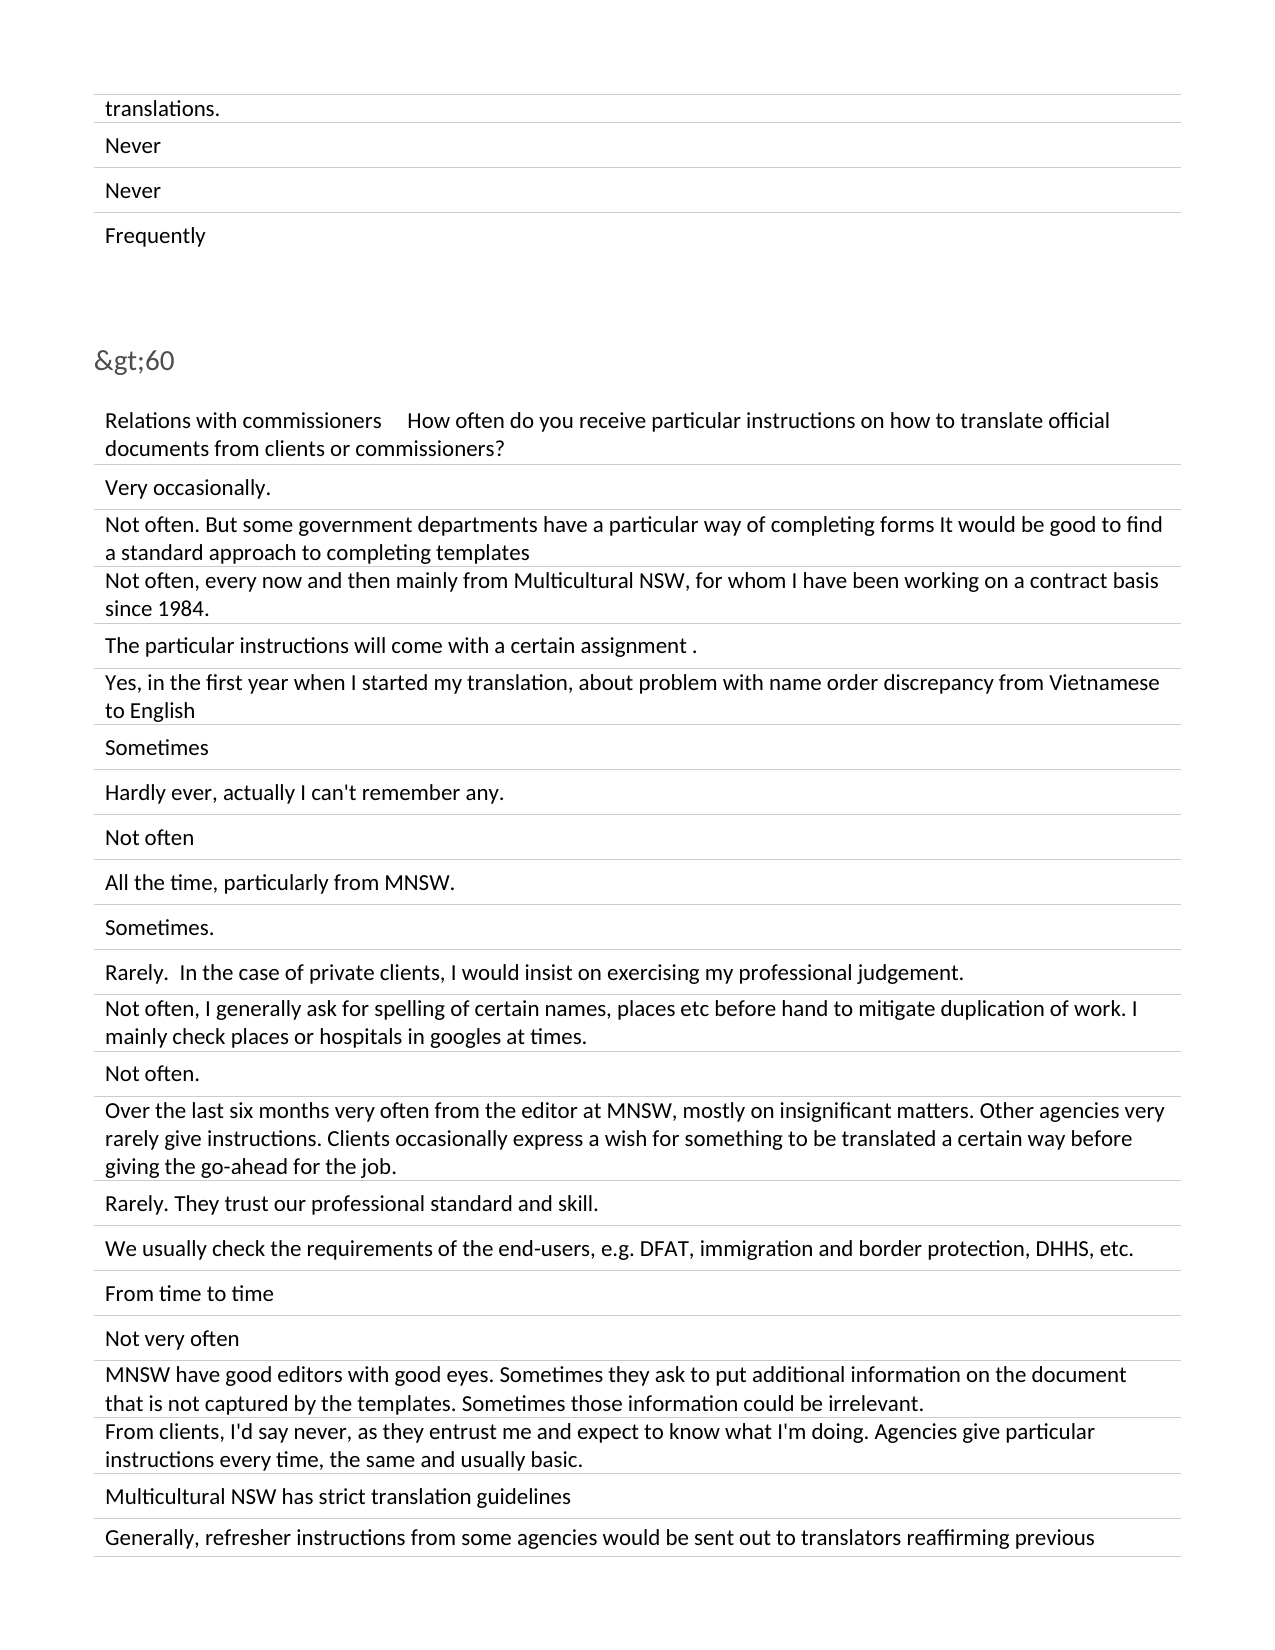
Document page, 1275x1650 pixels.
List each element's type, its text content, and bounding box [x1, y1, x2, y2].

table_cell MNSW have good editors with good eyes. Sometimes they ask to put additional information on the document that is not captured by the templates. Sometimes those information could be irrelevant. [94, 1361, 1181, 1417]
table_cell Very occasionally. [94, 465, 1181, 509]
table_cell translations. [94, 95, 1181, 122]
table_cell From time to time [94, 1271, 1181, 1315]
table_cell Never [94, 123, 1181, 167]
text &gt;60 [94, 342, 1181, 378]
table_cell Not often, every now and then mainly from Multicultural NSW, for whom I have been working on a contract basis since 1984. [94, 567, 1181, 622]
table_cell From clients, I'd say never, as they entrust me and expect to know what I'm doing. Agencies give particular instructions every time, the same and usually basic. [94, 1418, 1181, 1473]
table_cell Not very often [94, 1316, 1181, 1360]
table_cell Generally, refresher instructions from some agencies would be sent out to translators reaffirming previous [94, 1519, 1181, 1556]
table_cell We usually check the requirements of the end-users, e.g. DFAT, immigration and border protection, DHHS, etc. [94, 1226, 1181, 1270]
table_cell Frequently [94, 213, 1181, 257]
table_cell Rarely. They trust our professional standard and skill. [94, 1181, 1181, 1225]
table_cell Never [94, 168, 1181, 212]
table_cell Not often. But some government departments have a particular way of completing forms It would be good to find a standard approach to completing templates [94, 510, 1181, 566]
table_cell Over the last six months very often from the editor at MNSW, mostly on insignificant matters. Other agencies very rarely give instructions. Clients occasionally express a wish for something to be translated a certain way before giving the go-ahead for the job. [94, 1097, 1181, 1180]
table_cell All the time, particularly from MNSW. [94, 860, 1181, 904]
table_cell Not often, I generally ask for spelling of certain names, places etc before hand to mitigate duplication of work. I mainly check places or hospitals in googles at times. [94, 995, 1181, 1051]
table_cell Sometimes [94, 725, 1181, 769]
table_cell Multicultural NSW has strict translation guidelines [94, 1474, 1181, 1518]
table_cell Not often. [94, 1052, 1181, 1096]
table_cell The particular instructions will come with a certain assignment . [94, 624, 1181, 667]
table_header Relations with commissioners How often do you receive particular instructions on how to translate official documents from clients or commissioners? [94, 404, 1181, 464]
table_cell Yes, in the first year when I started my translation, about problem with name order discrepancy from Vietnamese to English [94, 669, 1181, 724]
table_cell Rarely. In the case of private clients, I would insist on exercising my professional judgement. [94, 950, 1181, 994]
table_cell Not often [94, 815, 1181, 859]
table_cell Hardly ever, actually I can't remember any. [94, 770, 1181, 814]
table_cell Sometimes. [94, 905, 1181, 949]
